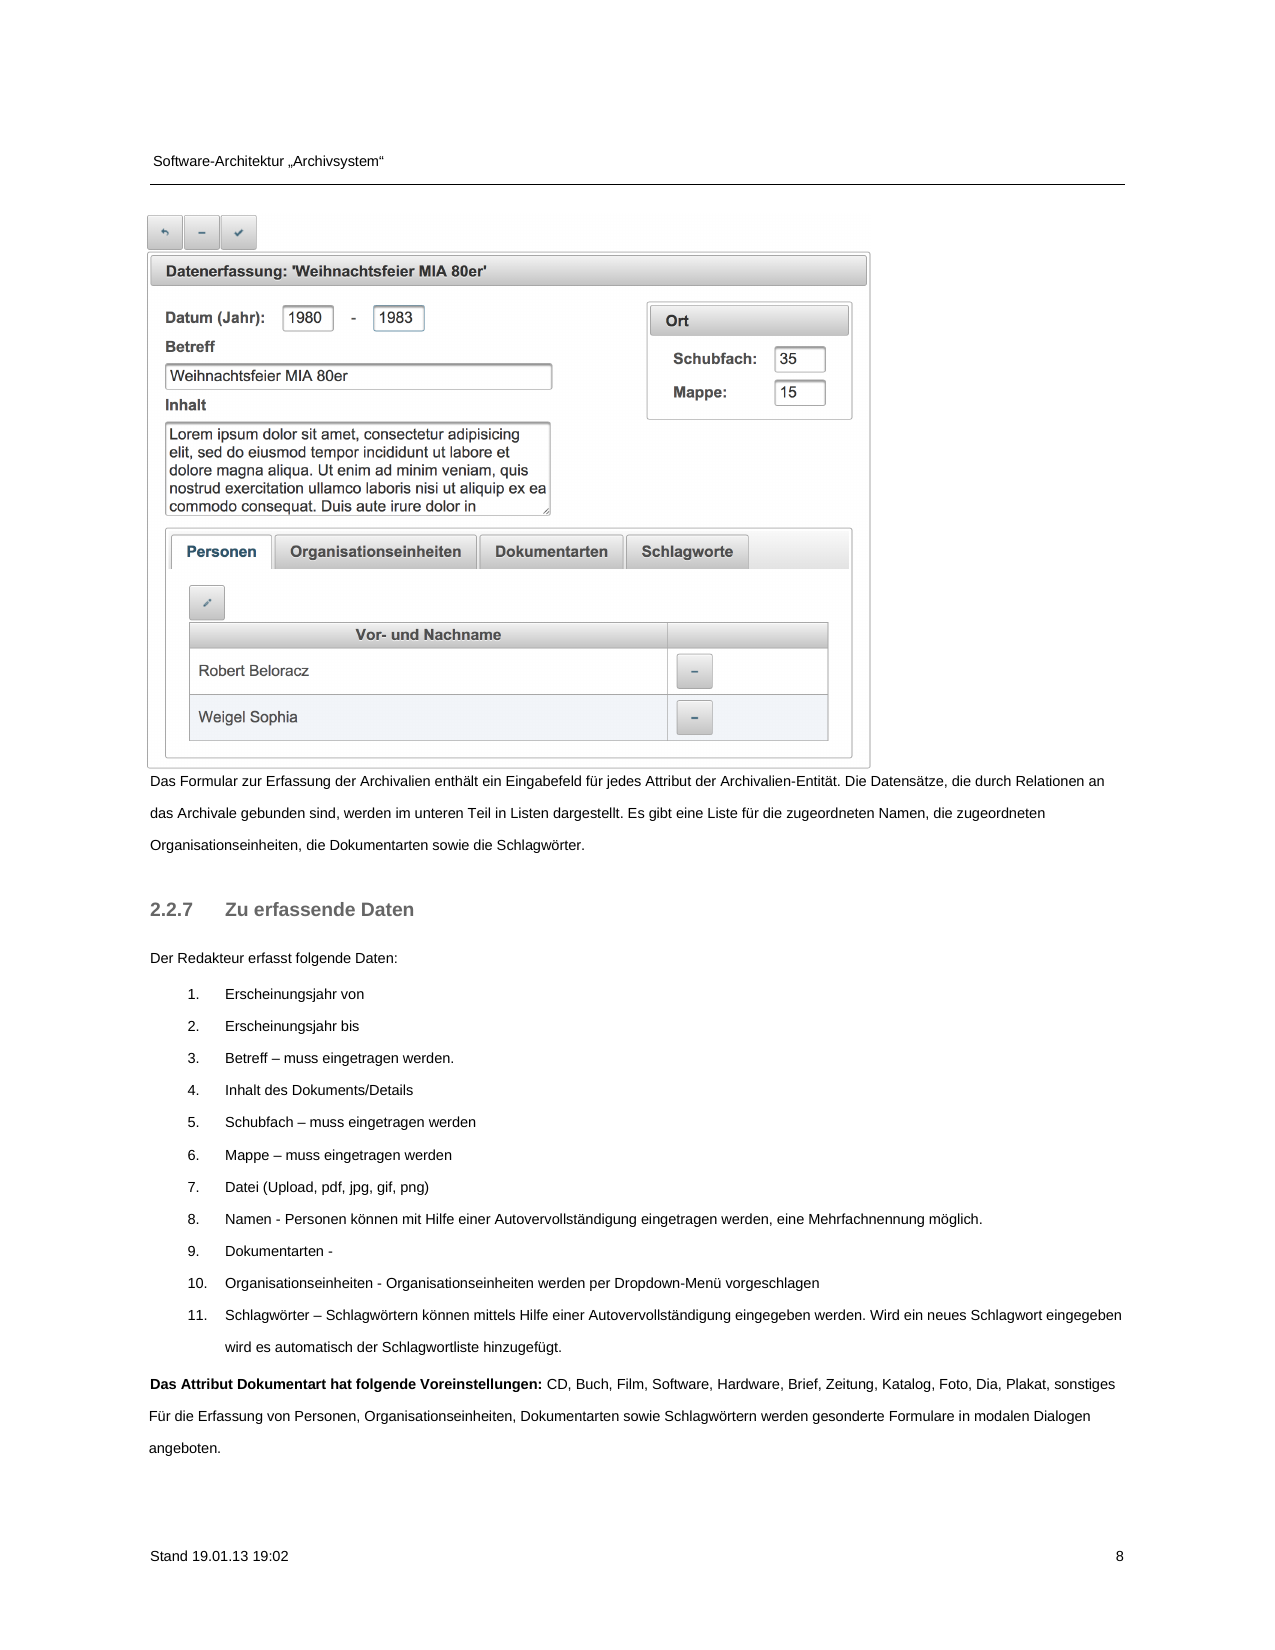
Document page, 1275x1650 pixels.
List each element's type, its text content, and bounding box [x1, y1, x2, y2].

text Das Formular zur Erfassung der Archivalien enthält ein Eingabefeld für jedes Attribut der Archivalien-Entität. Die Datensätze, die durch Relationen an das Archivale gebunden sind, werden im unteren Teil in Listen dargestellt. Es gibt eine Liste für die zugeordneten Namen, die zugeordneten Organisationseinheiten, die Dokumentarten sowie die Schlagwörter. [150, 213, 1125, 866]
list Schubfach – muss eingetragen werden [187, 1115, 1125, 1143]
list Betreff – muss eingetragen werden. [187, 1051, 1125, 1078]
list Für die Erfassung von Personen, Organisationseinheiten, Dokumentarten sowie Schlagwörtern werden gesonderte Formulare in modalen Dialogen angeboten. [146, 1409, 1125, 1469]
picture [145, 213, 872, 770]
text Der Redakteur erfasst folgende Daten: [150, 950, 1125, 978]
list Erscheinungsjahr bis [187, 1018, 1125, 1046]
list Schlagwörter – Schlagwörtern können mittels Hilfe einer Autovervollständigung eingegeben werden. Wird ein neues Schlagwort eingegeben wird es automatisch der Schlagwortliste hinzugefügt. [187, 1307, 1125, 1367]
list Namen - Personen können mit Hilfe einer Autovervollständigung eingetragen werden, eine Mehrfachnennung möglich. [187, 1211, 1125, 1239]
subtitle Zu erfassende Daten [150, 899, 1125, 936]
list Mappe – muss eingetragen werden [187, 1147, 1125, 1175]
list Inhalt des Dokuments/Details [187, 1083, 1125, 1111]
list Erscheinungsjahr von [187, 986, 1125, 1014]
list Organisationseinheiten - Organisationseinheiten werden per Dropdown-Menü vorgeschlagen [187, 1275, 1125, 1303]
text Das Attribut Dokumentart hat folgende Voreinstellungen: CD, Buch, Film, Software, Hardware, Brief, Zeitung, Katalog, Foto, Dia, Plakat, sonstiges [150, 1377, 1125, 1404]
list Datei (Upload, pdf, jpg, gif, png) [187, 1179, 1125, 1207]
list Dokumentarten - [187, 1243, 1125, 1271]
